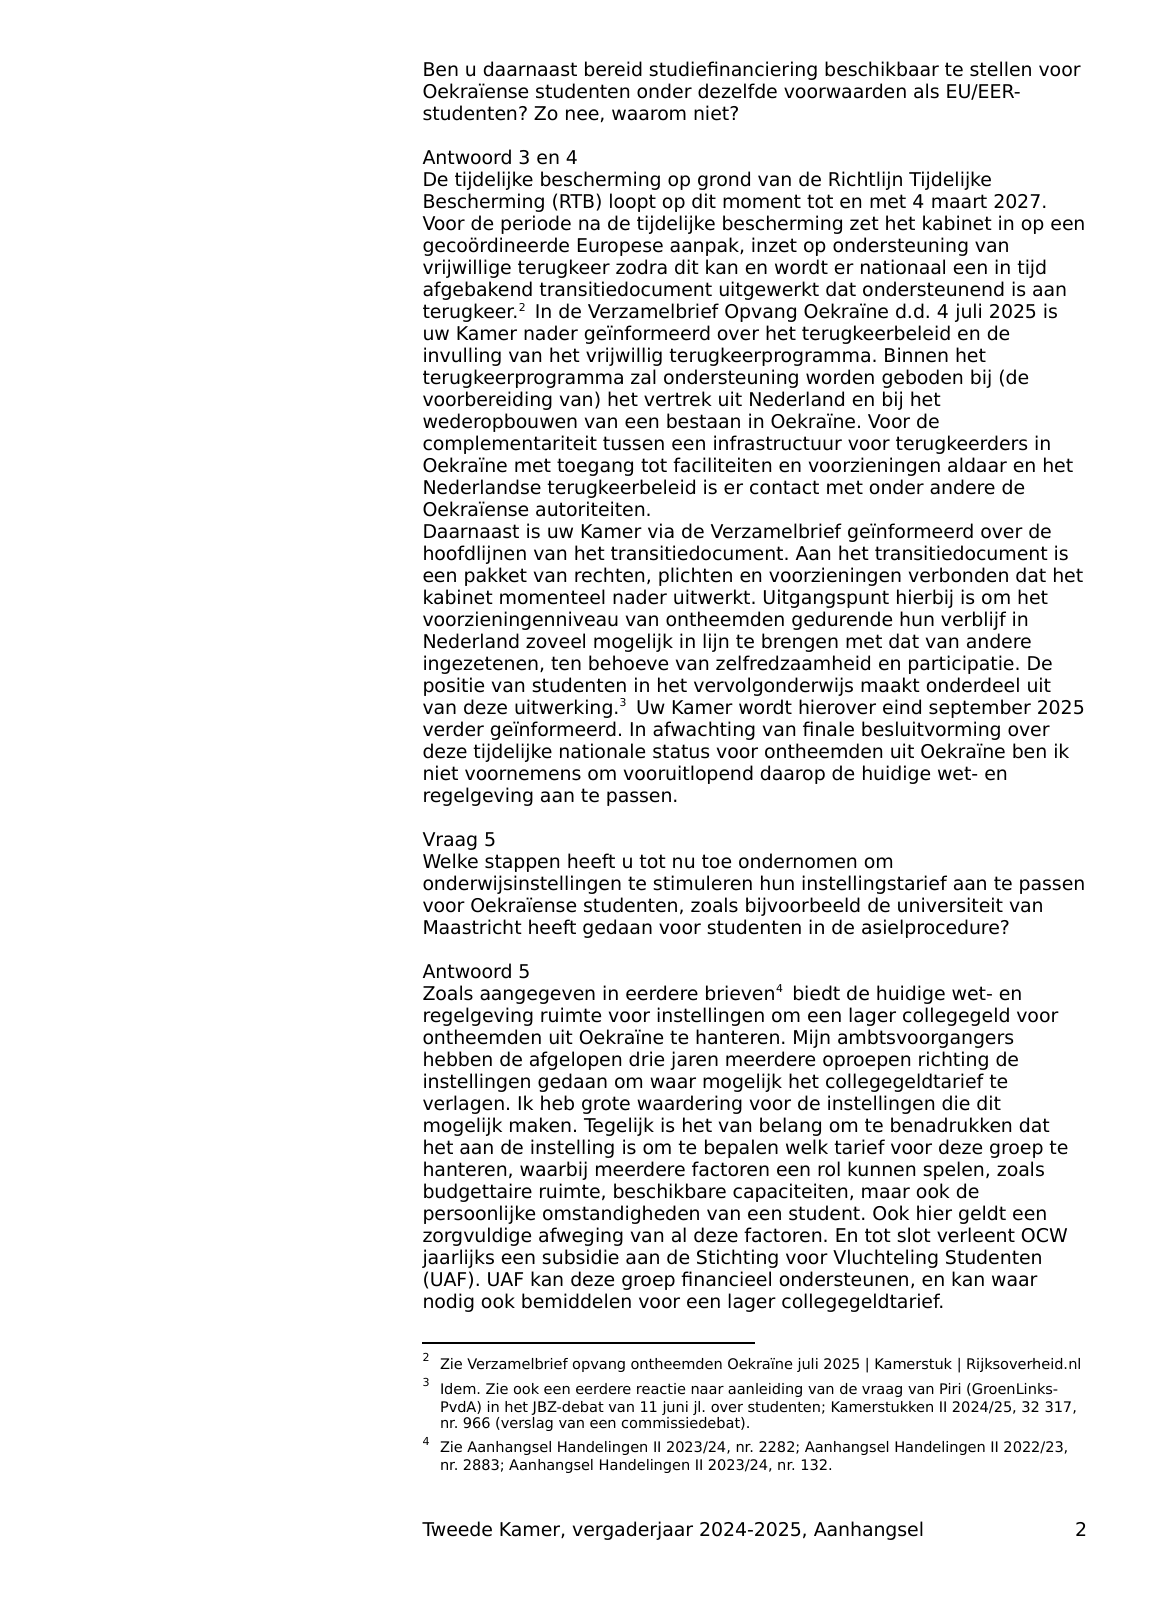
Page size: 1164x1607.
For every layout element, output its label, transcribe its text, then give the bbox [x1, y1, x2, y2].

text Welke stappen heeft u tot nu toe ondernomen om onderwijsinstellingen te stimuleren hun instellingstarief aan te passen voor Oekraïense studenten, zoals bijvoorbeeld de universiteit van Maastricht heeft gedaan voor studenten in de asielprocedure? [422, 851, 1087, 939]
text Zoals aangegeven in eerdere brieven biedt de huidige wet- en regelgeving ruimte voor instellingen om een lager collegegeld voor ontheemden uit Oekraïne te hanteren. Mijn ambtsvoorgangers hebben de afgelopen drie jaren meerdere oproepen richting de instellingen gedaan om waar mogelijk het collegegeldtarief te verlagen. Ik heb grote waardering voor de instellingen die dit mogelijk maken. Tegelijk is het van belang om te benadrukken dat het aan de instelling is om te bepalen welk tarief voor deze groep te hanteren, waarbij meerdere factoren een rol kunnen spelen, zoals budgettaire ruimte, beschikbare capaciteiten, maar ook de persoonlijke omstandigheden van een student. Ook hier geldt een zorgvuldige afweging van al deze factoren. En tot slot verleent OCW jaarlijks een subsidie aan de Stichting voor Vluchteling Studenten (UAF). UAF kan deze groep financieel ondersteunen, en kan waar nodig ook bemiddelen voor een lager collegegeldtarief. [422, 983, 1087, 1312]
text Vraag 5 [422, 829, 1087, 851]
text Zie Verzamelbrief opvang ontheemden Oekraïne juli 2025 | Kamerstuk | Rijksoverheid.nl [422, 1352, 1087, 1374]
text Daarnaast is uw Kamer via de Verzamelbrief geïnformeerd over de hoofdlijnen van het transitiedocument. Aan het transitiedocument is een pakket van rechten, plichten en voorzieningen verbonden dat het kabinet momenteel nader uitwerkt. Uitgangspunt hierbij is om het voorzieningenniveau van ontheemden gedurende hun verblijf in Nederland zoveel mogelijk in lijn te brengen met dat van andere ingezetenen, ten behoeve van zelfredzaamheid en participatie. De positie van studenten in het vervolgonderwijs maakt onderdeel uit van deze uitwerking. Uw Kamer wordt hierover eind september 2025 verder geïnformeerd. In afwachting van finale besluitvorming over deze tijdelijke nationale status voor ontheemden uit Oekraïne ben ik niet voornemens om vooruitlopend daarop de huidige wet- en regelgeving aan te passen. [422, 521, 1087, 807]
text De tijdelijke bescherming op grond van de Richtlijn Tijdelijke Bescherming (RTB) loopt op dit moment tot en met 4 maart 2027. Voor de periode na de tijdelijke bescherming zet het kabinet in op een gecoördineerde Europese aanpak, inzet op ondersteuning van vrijwillige terugkeer zodra dit kan en wordt er nationaal een in tijd afgebakend transitiedocument uitgewerkt dat ondersteunend is aan terugkeer. In de Verzamelbrief Opvang Oekraïne d.d. 4 juli 2025 is uw Kamer nader geïnformeerd over het terugkeerbeleid en de invulling van het vrijwillig terugkeerprogramma. Binnen het terugkeerprogramma zal ondersteuning worden geboden bij (de voorbereiding van) het vertrek uit Nederland en bij het wederopbouwen van een bestaan in Oekraïne. Voor de complementariteit tussen een infrastructuur voor terugkeerders in Oekraïne met toegang tot faciliteiten en voorzieningen aldaar en het Nederlandse terugkeerbeleid is er contact met onder andere de Oekraïense autoriteiten. [422, 169, 1087, 521]
text Zie Aanhangsel Handelingen II 2023/24, nr. 2282; Aanhangsel Handelingen II 2022/23, nr. 2883; Aanhangsel Handelingen II 2023/24, nr. 132. [422, 1435, 1087, 1474]
text Idem. Zie ook een eerdere reactie naar aanleiding van de vraag van Piri (GroenLinks-PvdA) in het JBZ-debat van 11 juni jl. over studenten; Kamerstukken II 2024/25, 32 317, nr. 966 (verslag van een commissiedebat). [422, 1377, 1087, 1432]
text Antwoord 5 [422, 961, 1087, 983]
text Ben u daarnaast bereid studiefinanciering beschikbaar te stellen voor Oekraïense studenten onder dezelfde voorwaarden als EU/EER-studenten? Zo nee, waarom niet? [422, 59, 1087, 125]
text Antwoord 3 en 4 [422, 147, 1087, 169]
